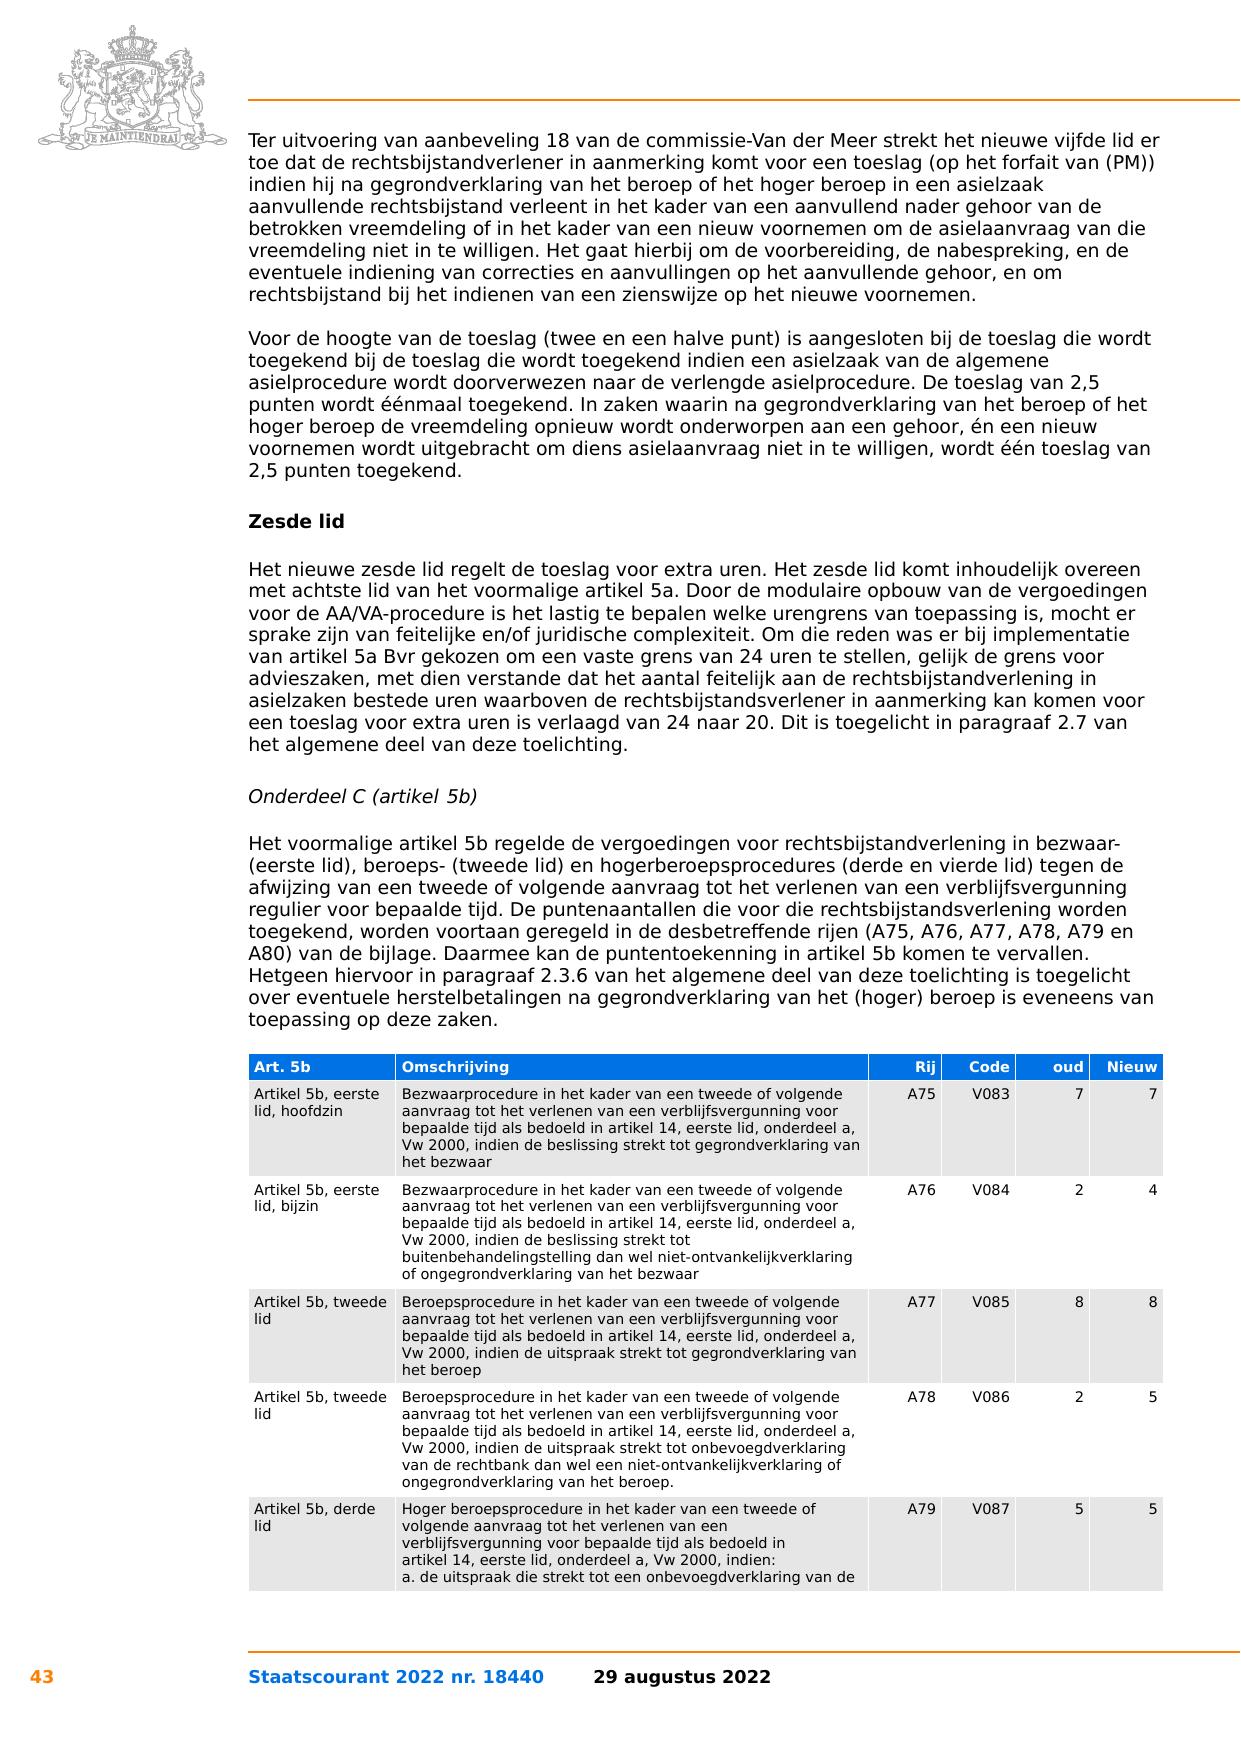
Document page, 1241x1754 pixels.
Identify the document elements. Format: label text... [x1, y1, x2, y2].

table_cell Beroepsprocedure in het kader van een tweede of volgende aanvraag tot het verlenen van een verblijfsvergunning voor bepaalde tijd als bedoeld in artikel 14, eerste lid, onderdeel a, Vw 2000, indien de uitspraak strekt tot onbevoegdverklaring van de rechtbank dan wel een niet-ontvankelijkverklaring of ongegrondverklaring van het beroep. [396, 1384, 868, 1496]
table_cell Artikel 5b, tweede lid [249, 1384, 395, 1496]
table_cell A77 [869, 1289, 941, 1383]
table_cell A78 [869, 1384, 941, 1496]
table_cell V083 [942, 1081, 1015, 1176]
table_cell 2 [1016, 1384, 1089, 1496]
text Voor de hoogte van de toeslag (twee en een halve punt) is aangesloten bij de toeslag die wordt toegekend bij de toeslag die wordt toegekend indien een asielzaak van de algemene asielprocedure wordt doorverwezen naar de verlengde asielprocedure. De toeslag van 2,5 punten wordt éénmaal toegekend. In zaken waarin na gegrondverklaring van het beroep of het hoger beroep de vreemdeling opnieuw wordt onderworpen aan een gehoor, én een nieuw voornemen wordt uitgebracht om diens asielaanvraag niet in te willigen, wordt één toeslag van 2,5 punten toegekend. [248, 328, 1163, 481]
picture [38, 25, 227, 150]
table_cell 7 [1016, 1081, 1089, 1176]
table_header Omschrijving [396, 1054, 868, 1080]
table_header Nieuw [1090, 1054, 1163, 1080]
table_cell 8 [1090, 1289, 1163, 1383]
subtitle Onderdeel C (artikel 5b) [248, 786, 1163, 808]
table_cell Hoger beroepsprocedure in het kader van een tweede of volgende aanvraag tot het verlenen van een verblijfsvergunning voor bepaalde tijd als bedoeld in artikel 14, eerste lid, onderdeel a, Vw 2000, indien: a. de uitspraak die strekt tot een onbevoegdverklaring van de [396, 1497, 868, 1591]
table_cell 5 [1016, 1497, 1089, 1591]
table_header Art. 5b [249, 1054, 395, 1080]
table_cell Artikel 5b, eerste lid, hoofdzin [249, 1081, 395, 1176]
table_cell 8 [1016, 1289, 1089, 1383]
table_header Code [942, 1054, 1015, 1080]
table_cell 5 [1090, 1497, 1163, 1591]
table_cell 2 [1016, 1177, 1089, 1288]
table_cell 7 [1090, 1081, 1163, 1176]
table_cell 4 [1090, 1177, 1163, 1288]
table_header Rij [869, 1054, 941, 1080]
table_cell V085 [942, 1289, 1015, 1383]
text Het voormalige artikel 5b regelde de vergoedingen voor rechtsbijstandverlening in bezwaar- (eerste lid), beroeps- (tweede lid) en hogerberoepsprocedures (derde en vierde lid) tegen de afwijzing van een tweede of volgende aanvraag tot het verlenen van een verblijfsvergunning regulier voor bepaalde tijd. De puntenaantallen die voor die rechtsbijstandsverlening worden toegekend, worden voortaan geregeld in de desbetreffende rijen (A75, A76, A77, A78, A79 en A80) van de bijlage. Daarmee kan de puntentoekenning in artikel 5b komen te vervallen. Hetgeen hiervoor in paragraaf 2.3.6 van het algemene deel van deze toelichting is toegelicht over eventuele herstelbetalingen na gegrondverklaring van het (hoger) beroep is eveneens van toepassing op deze zaken. [248, 833, 1163, 1031]
table_cell V087 [942, 1497, 1015, 1591]
table_cell Artikel 5b, derde lid [249, 1497, 395, 1591]
subtitle Zesde lid [248, 511, 1163, 533]
table_cell 5 [1090, 1384, 1163, 1496]
table_cell Bezwaarprocedure in het kader van een tweede of volgende aanvraag tot het verlenen van een verblijfsvergunning voor bepaalde tijd als bedoeld in artikel 14, eerste lid, onderdeel a, Vw 2000, indien de beslissing strekt tot gegrondverklaring van het bezwaar [396, 1081, 868, 1176]
text Ter uitvoering van aanbeveling 18 van de commissie-Van der Meer strekt het nieuwe vijfde lid er toe dat de rechtsbijstandverlener in aanmerking komt voor een toeslag (op het forfait van (PM)) indien hij na gegrondverklaring van het beroep of het hoger beroep in een asielzaak aanvullende rechtsbijstand verleent in het kader van een aanvullend nader gehoor van de betrokken vreemdeling of in het kader van een nieuw voornemen om de asielaanvraag van die vreemdeling niet in te willigen. Het gaat hierbij om de voorbereiding, de nabespreking, en de eventuele indiening van correcties en aanvullingen op het aanvullende gehoor, en om rechtsbijstand bij het indienen van een zienswijze op het nieuwe voornemen. [248, 130, 1163, 306]
table_cell V084 [942, 1177, 1015, 1288]
table_cell A76 [869, 1177, 941, 1288]
table_cell A75 [869, 1081, 941, 1176]
table_cell A79 [869, 1497, 941, 1591]
table_header oud [1016, 1054, 1089, 1080]
table_cell Beroepsprocedure in het kader van een tweede of volgende aanvraag tot het verlenen van een verblijfsvergunning voor bepaalde tijd als bedoeld in artikel 14, eerste lid, onderdeel a, Vw 2000, indien de uitspraak strekt tot gegrondverklaring van het beroep [396, 1289, 868, 1383]
table_cell Bezwaarprocedure in het kader van een tweede of volgende aanvraag tot het verlenen van een verblijfsvergunning voor bepaalde tijd als bedoeld in artikel 14, eerste lid, onderdeel a, Vw 2000, indien de beslissing strekt tot buitenbehandelingstelling dan wel niet-ontvankelijkverklaring of ongegrondverklaring van het bezwaar [396, 1177, 868, 1288]
table_cell Artikel 5b, eerste lid, bijzin [249, 1177, 395, 1288]
table_cell V086 [942, 1384, 1015, 1496]
text Het nieuwe zesde lid regelt de toeslag voor extra uren. Het zesde lid komt inhoudelijk overeen met achtste lid van het voormalige artikel 5a. Door de modulaire opbouw van de vergoedingen voor de AA/VA-procedure is het lastig te bepalen welke urengrens van toepassing is, mocht er sprake zijn van feitelijke en/of juridische complexiteit. Om die reden was er bij implementatie van artikel 5a Bvr gekozen om een vaste grens van 24 uren te stellen, gelijk de grens voor advieszaken, met dien verstande dat het aantal feitelijk aan de rechtsbijstandverlening in asielzaken bestede uren waarboven de rechtsbijstandsverlener in aanmerking kan komen voor een toeslag voor extra uren is verlaagd van 24 naar 20. Dit is toegelicht in paragraaf 2.7 van het algemene deel van deze toelichting. [248, 558, 1163, 756]
table_cell Artikel 5b, tweede lid [249, 1289, 395, 1383]
